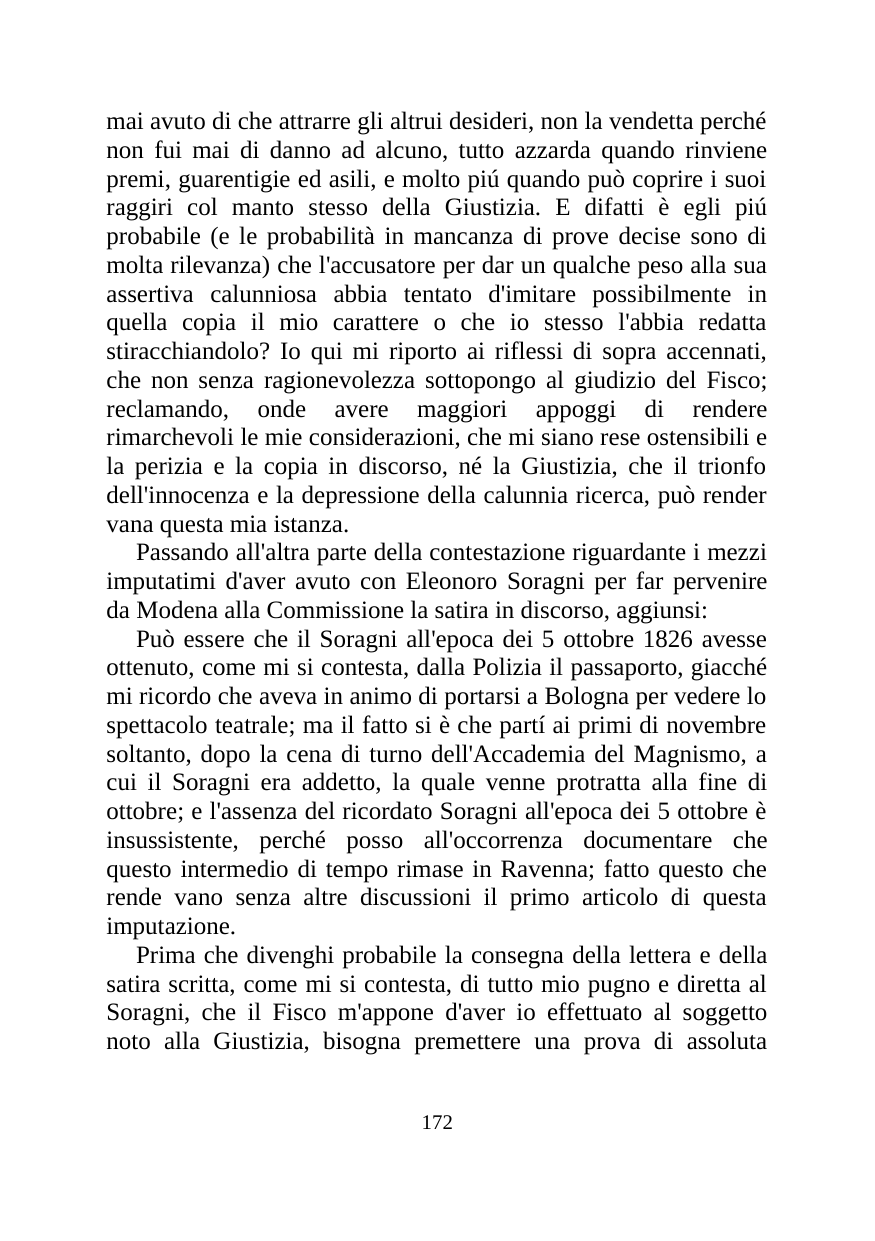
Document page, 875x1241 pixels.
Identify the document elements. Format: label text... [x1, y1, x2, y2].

text Prima che divenghi probabile la consegna della lettera e della satira scritta, come mi si contesta, di tutto mio pugno e diretta al Soragni, che il Fisco m'appone d'aver io effettuato al soggetto noto alla Giustizia, bisogna premettere una prova di assoluta [106, 940, 768, 1055]
text Può essere che il Soragni all'epoca dei 5 ottobre 1826 avesse ottenuto, come mi si contesta, dalla Polizia il passaporto, giacché mi ricordo che aveva in animo di portarsi a Bologna per vedere lo spettacolo teatrale; ma il fatto si è che partí ai primi di novembre soltanto, dopo la cena di turno dell'Accademia del Magnismo, a cui il Soragni era addetto, la quale venne protratta alla fine di ottobre; e l'assenza del ricordato Soragni all'epoca dei 5 ottobre è insussistente, perché posso all'occorrenza documentare che questo intermedio di tempo rimase in Ravenna; fatto questo che rende vano senza altre discussioni il primo articolo di questa imputazione. [106, 624, 768, 940]
text mai avuto di che attrarre gli altrui desideri, non la vendetta perché non fui mai di danno ad alcuno, tutto azzarda quando rinviene premi, guarentigie ed asili, e molto piú quando può coprire i suoi raggiri col manto stesso della Giustizia. E difatti è egli piú probabile (e le probabilità in mancanza di prove decise sono di molta rilevanza) che l'accusatore per dar un qualche peso alla sua assertiva calunniosa abbia tentato d'imitare possibilmente in quella copia il mio carattere o che io stesso l'abbia redatta stiracchiandolo? Io qui mi riporto ai riflessi di sopra accennati, che non senza ragionevolezza sottopongo al giudizio del Fisco; reclamando, onde avere maggiori appoggi di rendere rimarchevoli le mie considerazioni, che mi siano rese ostensibili e la perizia e la copia in discorso, né la Giustizia, che il trionfo dell'innocenza e la depressione della calunnia ricerca, può render vana questa mia istanza. [106, 106, 768, 537]
text Passando all'altra parte della contestazione riguardante i mezzi imputatimi d'aver avuto con Eleonoro Soragni per far pervenire da Modena alla Commissione la satira in discorso, aggiunsi: [106, 537, 768, 624]
